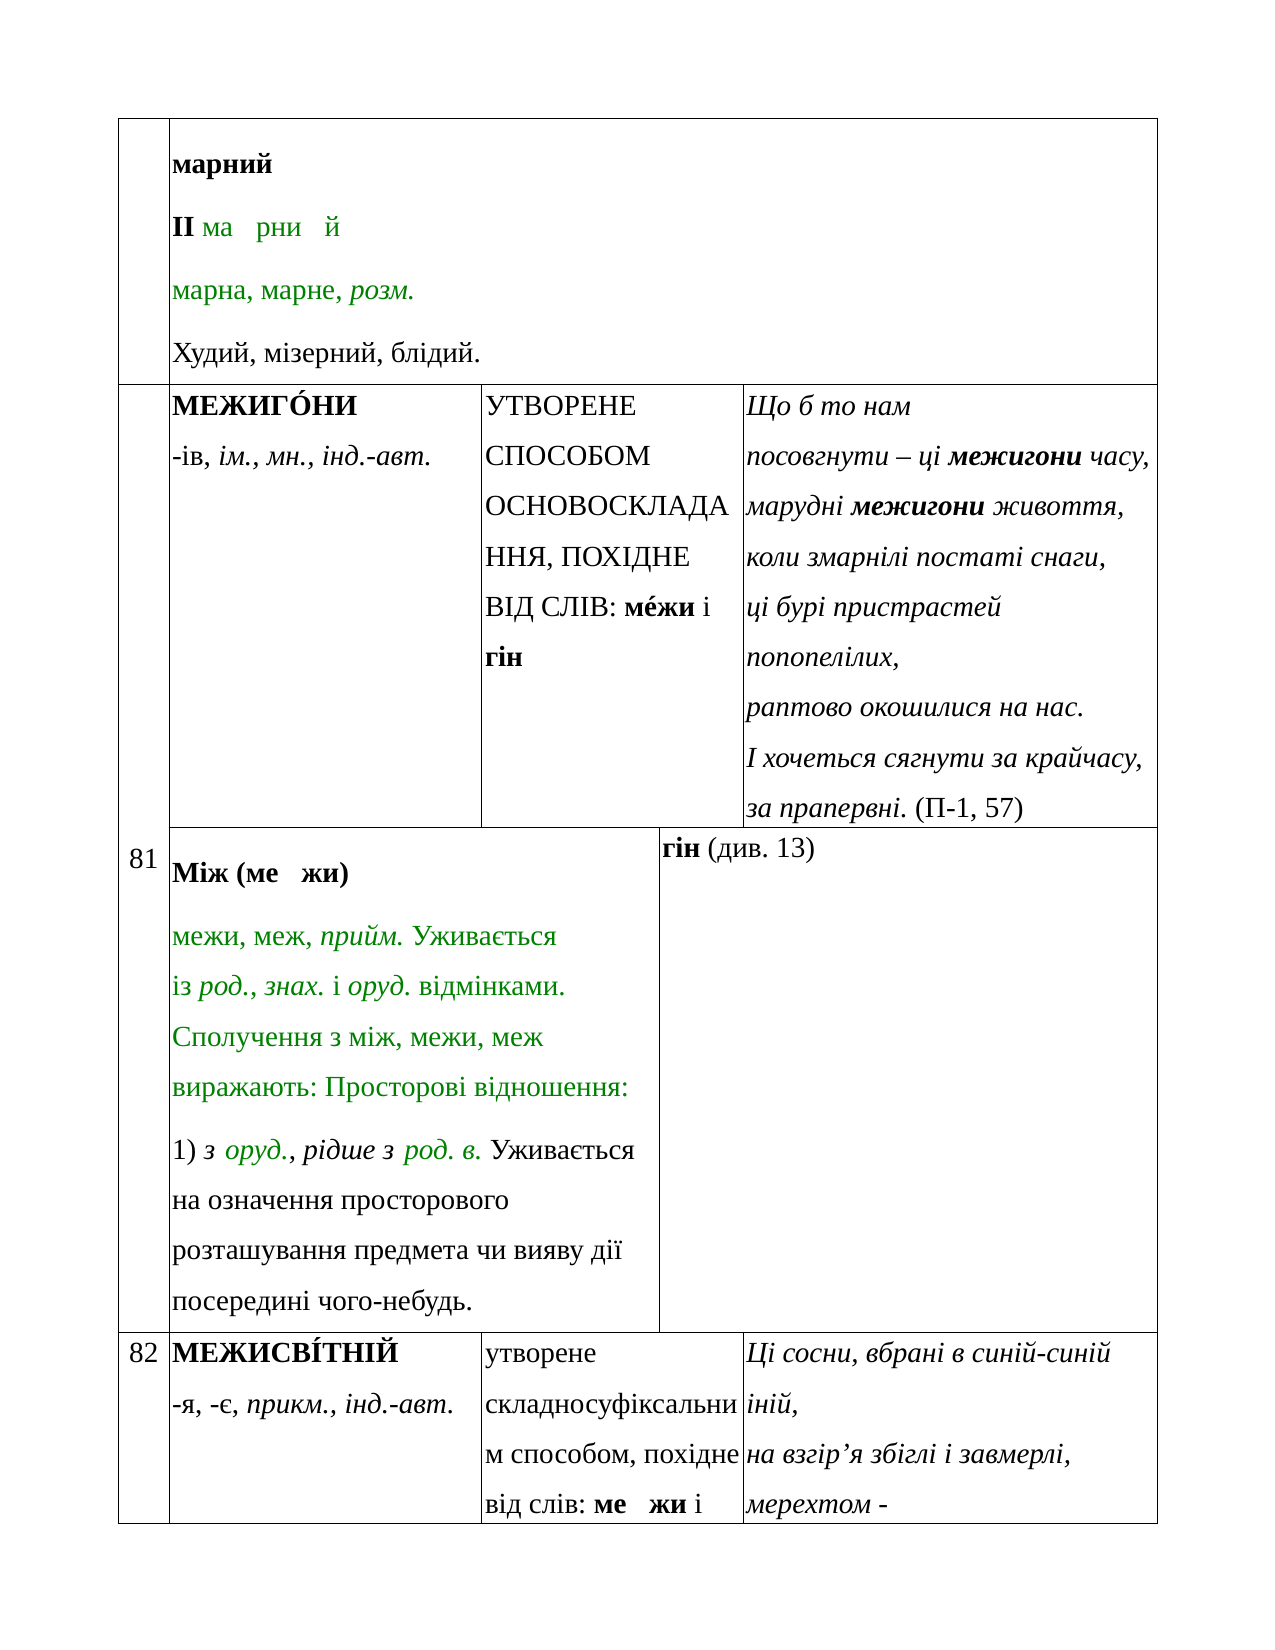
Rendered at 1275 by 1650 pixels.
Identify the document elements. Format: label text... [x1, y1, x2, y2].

table_cell Між (межи) межи, меж, прийм. Уживається із род., знах. і оруд. відмінками. Сполучення з між, межи, меж виражають: Просторові відношення: 1) з оруд., рідше з род. в. Уживається на означення просторового розташування предмета чи вияву дії посередині чого-небудь. [170, 828, 659, 1332]
table_cell марний II марний марна, марне, розм. Худий, мізерний, блідий. [170, 119, 1157, 384]
table_cell 82 [119, 1333, 169, 1523]
table_cell Межисвíтній -я, -є, прикм., інд.-авт. [170, 1333, 481, 1523]
table_cell утворене складносуфіксальним способом, похідне від слів: межи і [482, 1333, 743, 1523]
table_cell Ці сосни, вбрані в синій-синій іній, на взгір’я збіглі і завмерлі, мерехтом [744, 1333, 1157, 1523]
table_cell утворене способом основоскладання, похідне від слів: мéжи і гін [482, 385, 743, 827]
table_cell 81 [119, 385, 169, 1332]
table_cell Що б то нам посовгнути – ці межигони часу, марудні межигони живоття, коли змарнілі постаті снаги, ці бурі пристрастей попопелілих, раптово окошилися на нас. І хочеться сягнути за крайчасу, за прапервні. (П‑1, 57) [744, 385, 1157, 827]
table_cell гін (див. 13) [660, 828, 1157, 1332]
table_cell Межигóни -ів, ім., мн., інд.-авт. [170, 385, 481, 827]
table_cell [119, 119, 169, 384]
